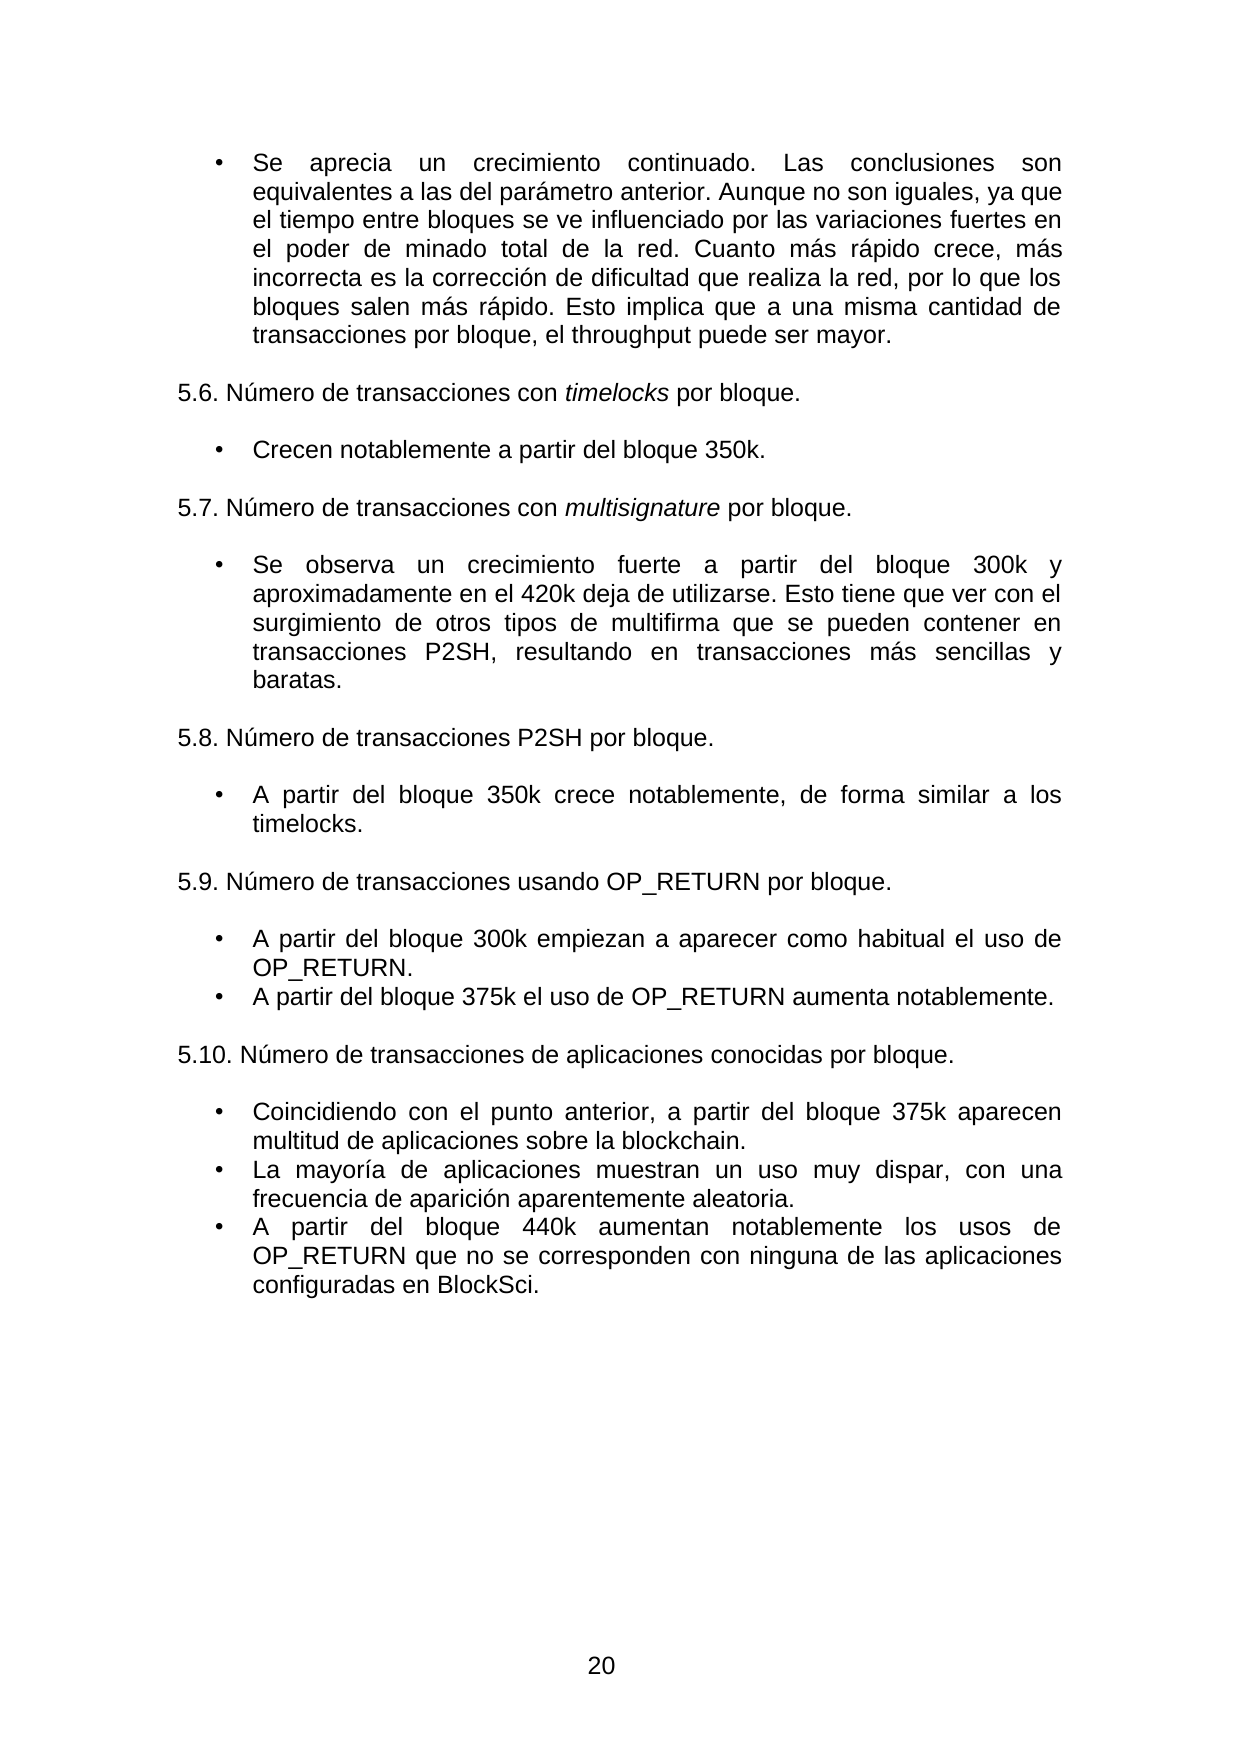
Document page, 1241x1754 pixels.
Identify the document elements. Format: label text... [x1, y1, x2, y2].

list Se aprecia un crecimiento continuado. Las conclusiones son equivalentes a las del parámetro anterior. Aunque no son iguales, ya que el tiempo entre bloques se ve influenciado por las variaciones fuertes en el poder de minado total de la red. Cuanto más rápido crece, más incorrecta es la corrección de dificultad que realiza la red, por lo que los bloques salen más rápido. Esto implica que a una misma cantidad de transacciones por bloque, el throughput puede ser mayor. [215, 148, 1063, 349]
list A partir del bloque 300k empiezan a aparecer como habitual el uso de OP_RETURN. [215, 924, 1063, 982]
subtitle 5.7. Número de transacciones con multisignature por bloque. [177, 493, 1063, 522]
list Coincidiendo con el punto anterior, a partir del bloque 375k aparecen multitud de aplicaciones sobre la blockchain. [215, 1097, 1063, 1155]
list Se observa un crecimiento fuerte a partir del bloque 300k y aproximadamente en el 420k deja de utilizarse. Esto tiene que ver con el surgimiento de otros tipos de multifirma que se pueden contener en transacciones P2SH, resultando en transacciones más sencillas y baratas. [215, 550, 1063, 694]
subtitle 5.8. Número de transacciones P2SH por bloque. [177, 723, 1063, 752]
subtitle 5.10. Número de transacciones de aplicaciones conocidas por bloque. [177, 1039, 1063, 1068]
list A partir del bloque 440k aumentan notablemente los usos de OP_RETURN que no se corresponden con ninguna de las aplicaciones configuradas en BlockSci. [215, 1212, 1063, 1299]
list A partir del bloque 350k crece notablemente, de forma similar a los timelocks. [215, 781, 1063, 838]
subtitle 5.6. Número de transacciones con timelocks por bloque. [177, 378, 1063, 407]
subtitle 5.9. Número de transacciones usando OP_RETURN por bloque. [177, 867, 1063, 896]
list A partir del bloque 375k el uso de OP_RETURN aumenta notablemente. [215, 982, 1063, 1011]
list La mayoría de aplicaciones muestran un uso muy dispar, con una frecuencia de aparición aparentemente aleatoria. [215, 1155, 1063, 1212]
list Crecen notablemente a partir del bloque 350k. [215, 435, 1063, 464]
